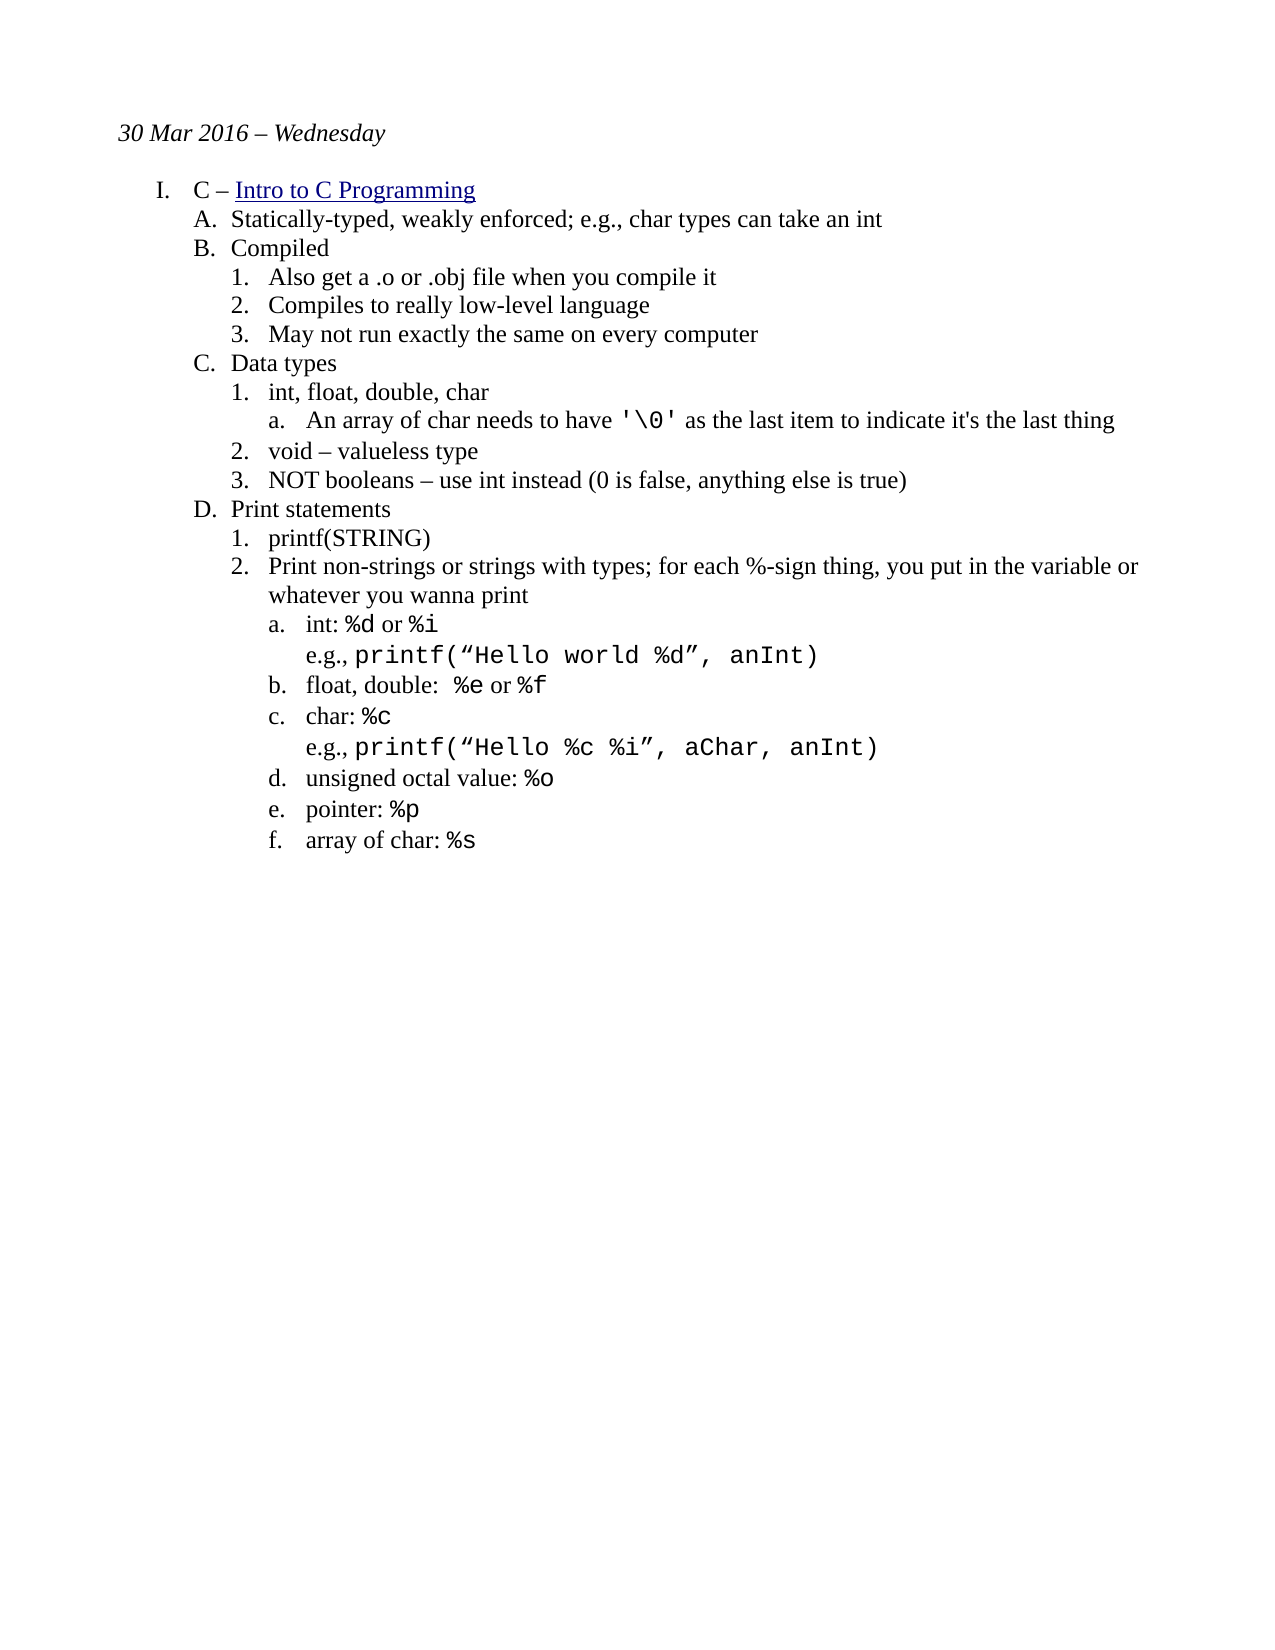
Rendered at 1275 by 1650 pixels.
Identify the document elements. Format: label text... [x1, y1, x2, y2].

list int, float, double, char [231, 377, 1157, 406]
list Data types [193, 348, 1157, 377]
list Print statements [193, 494, 1157, 523]
list int: %d or %i [268, 609, 1157, 640]
text 30 Mar 2016 – Wednesday [118, 118, 1157, 147]
list Print non-strings or strings with types; for each %-sign thing, you put in the variable or whatever you wanna print [231, 551, 1157, 609]
list pointer: %p [268, 794, 1157, 825]
list NOT booleans – use int instead (0 is false, anything else is true) [231, 465, 1157, 494]
list Statically-typed, weakly enforced; e.g., char types can take an int [193, 204, 1157, 233]
list printf(STRING) [231, 523, 1157, 551]
list e.g., printf(“Hello %c %i”, aChar, anInt) [268, 732, 1157, 763]
list May not run exactly the same on every computer [231, 319, 1157, 348]
list char: %c [268, 701, 1157, 732]
list C – Intro to C Programming [156, 176, 1157, 204]
list An array of char needs to have '\0' as the last item to indicate it's the last thing [268, 406, 1157, 436]
list array of char: %s [268, 825, 1157, 856]
list Compiled [193, 233, 1157, 262]
list unsigned octal value: %o [268, 763, 1157, 794]
list e.g., printf(“Hello world %d”, anInt) [268, 640, 1157, 671]
list Also get a .o or .obj file when you compile it [231, 262, 1157, 291]
list void – valueless type [231, 436, 1157, 465]
list Compiles to really low-level language [231, 291, 1157, 319]
list float, double: %e or %f [268, 671, 1157, 701]
